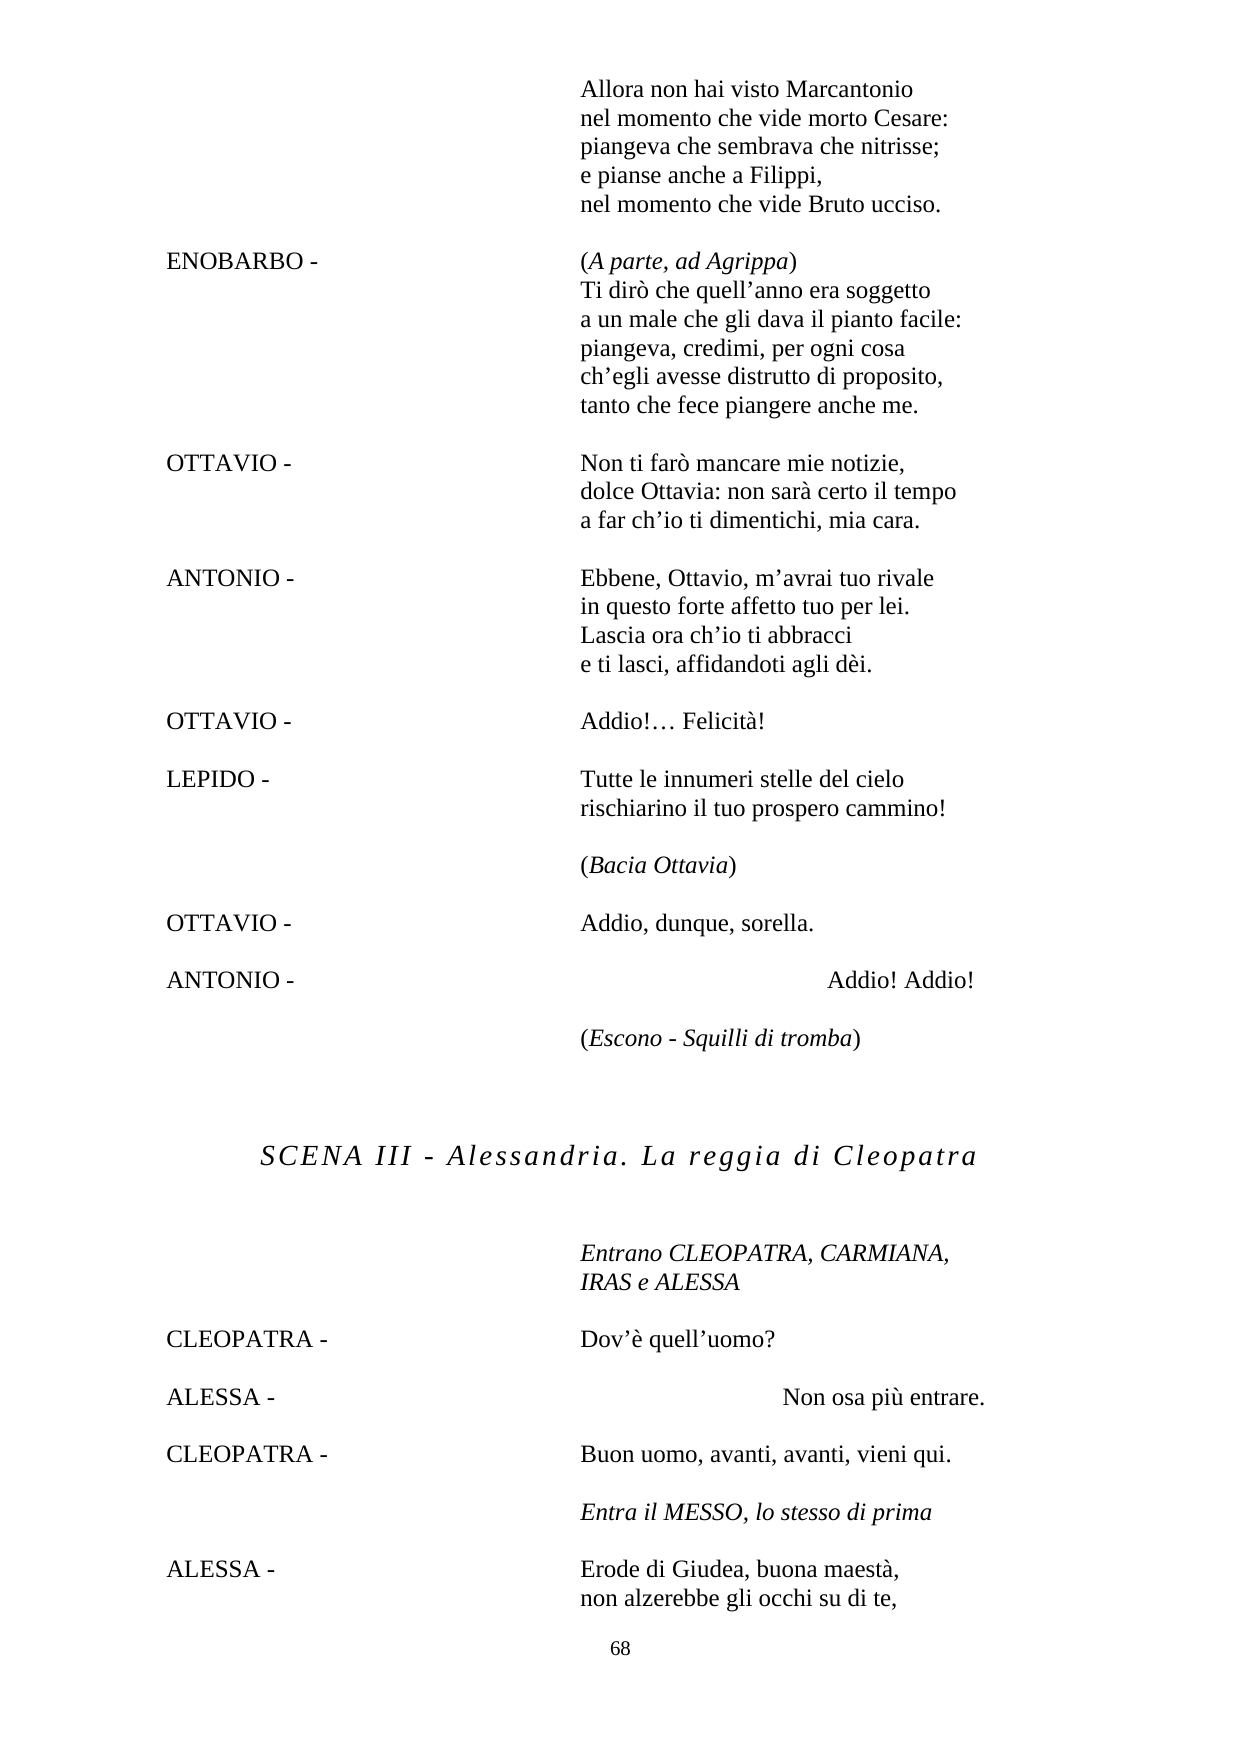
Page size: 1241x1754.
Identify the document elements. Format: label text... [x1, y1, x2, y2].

table_cell Entra il MESSO, lo stesso di prima [573, 1497, 1082, 1554]
table_cell Non ti farò mancare mie notizie, dolce Ottavia: non sarà certo il tempo a far ch’io ti dimentichi, mia cara. [573, 448, 1082, 563]
table_cell ALESSA - [159, 1555, 573, 1612]
table_cell (Escono - Squilli di tromba) [573, 1023, 1082, 1051]
table_cell [159, 1497, 573, 1554]
table_cell Tutte le innumeri stelle del cielo rischiarino il tuo prospero cammino! [573, 764, 1082, 850]
table_cell LEPIDO - [159, 764, 573, 850]
table_cell Addio! Addio! [573, 965, 1082, 1023]
table_cell CLEOPATRA - [159, 1440, 573, 1497]
table_cell (A parte, ad Agrippa) Ti dirò che quell’anno era soggetto a un male che gli dava il pianto facile: piangeva, credimi, per ogni cosa ch’egli avesse distrutto di proposito, tanto che fece piangere anche me. [573, 246, 1082, 448]
table_cell OTTAVIO - [159, 448, 573, 563]
table_cell (Bacia Ottavia) [573, 850, 1082, 908]
table_cell [159, 1238, 573, 1324]
table_cell Addio!… Felicità! [573, 706, 1082, 764]
table_cell Allora non hai visto Marcantonio nel momento che vide morto Cesare: piangeva che sembrava che nitrisse; e pianse anche a Filippi, nel momento che vide Bruto ucciso. [573, 74, 1082, 246]
table_cell ANTONIO - [159, 965, 573, 1023]
table_cell Dov’è quell’uomo? [573, 1325, 1082, 1382]
table_cell Entrano CLEOPATRA, CARMIANA, IRAS e ALESSA [573, 1238, 1082, 1324]
table_cell ALESSA - [159, 1382, 573, 1439]
table_cell Addio, dunque, sorella. [573, 908, 1082, 965]
table_cell Non osa più entrare. [573, 1382, 1082, 1439]
table_cell ENOBARBO - [159, 246, 573, 448]
table_cell Buon uomo, avanti, avanti, vieni qui. [573, 1440, 1082, 1497]
table_cell OTTAVIO - [159, 908, 573, 965]
table_cell ANTONIO - [159, 563, 573, 706]
table_cell [159, 1023, 573, 1051]
table_cell OTTAVIO - [159, 706, 573, 764]
table_cell CLEOPATRA - [159, 1325, 573, 1382]
table_header SCENA III - Alessandria. La reggia di Cleopatra [159, 1138, 1082, 1238]
table_cell Erode di Giudea, buona maestà, non alzerebbe gli occhi su di te, [573, 1555, 1082, 1612]
table_cell [159, 850, 573, 908]
table_cell Ebbene, Ottavio, m’avrai tuo rivale in questo forte affetto tuo per lei. Lascia ora ch’io ti abbracci e ti lasci, affidandoti agli dèi. [573, 563, 1082, 706]
table_cell [159, 74, 573, 246]
